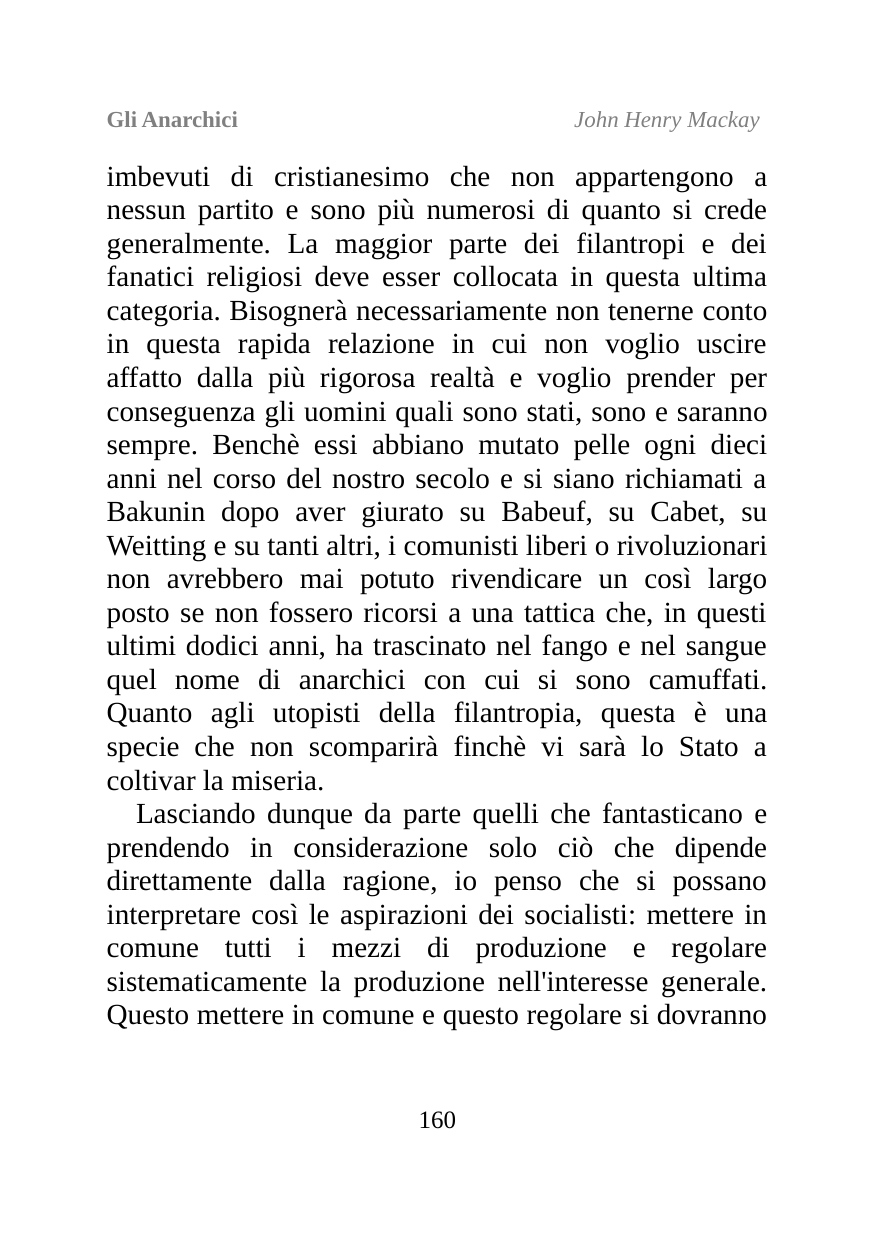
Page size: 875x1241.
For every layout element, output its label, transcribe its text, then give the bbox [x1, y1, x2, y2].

text imbevuti di cristianesimo che non appartengono a nessun partito e sono più numerosi di quanto si crede generalmente. La maggior parte dei filantropi e dei fanatici religiosi deve esser collocata in questa ultima categoria. Bisognerà necessariamente non tenerne conto in questa rapida relazione in cui non voglio uscire affatto dalla più rigorosa realtà e voglio prender per conseguenza gli uomini quali sono stati, sono e saranno sempre. Benchè essi abbiano mutato pelle ogni dieci anni nel corso del nostro secolo e si siano richiamati a Bakunin dopo aver giurato su Babeuf, su Cabet, su Weitting e su tanti altri, i comunisti liberi o rivoluzionari non avrebbero mai potuto rivendicare un così largo posto se non fossero ricorsi a una tattica che, in questi ultimi dodici anni, ha trascinato nel fango e nel sangue quel nome di anarchici con cui si sono camuffati. Quanto agli utopisti della filantropia, questa è una specie che non scomparirà finchè vi sarà lo Stato a coltivar la miseria. [106, 159, 768, 796]
text Lasciando dunque da parte quelli che fantasticano e prendendo in considerazione solo ciò che dipende direttamente dalla ragione, io penso che si possano interpretare così le aspirazioni dei socialisti: mettere in comune tutti i mezzi di produzione e regolare sistematicamente la produzione nell'interesse generale. Questo mettere in comune e questo regolare si dovranno [106, 796, 768, 1031]
